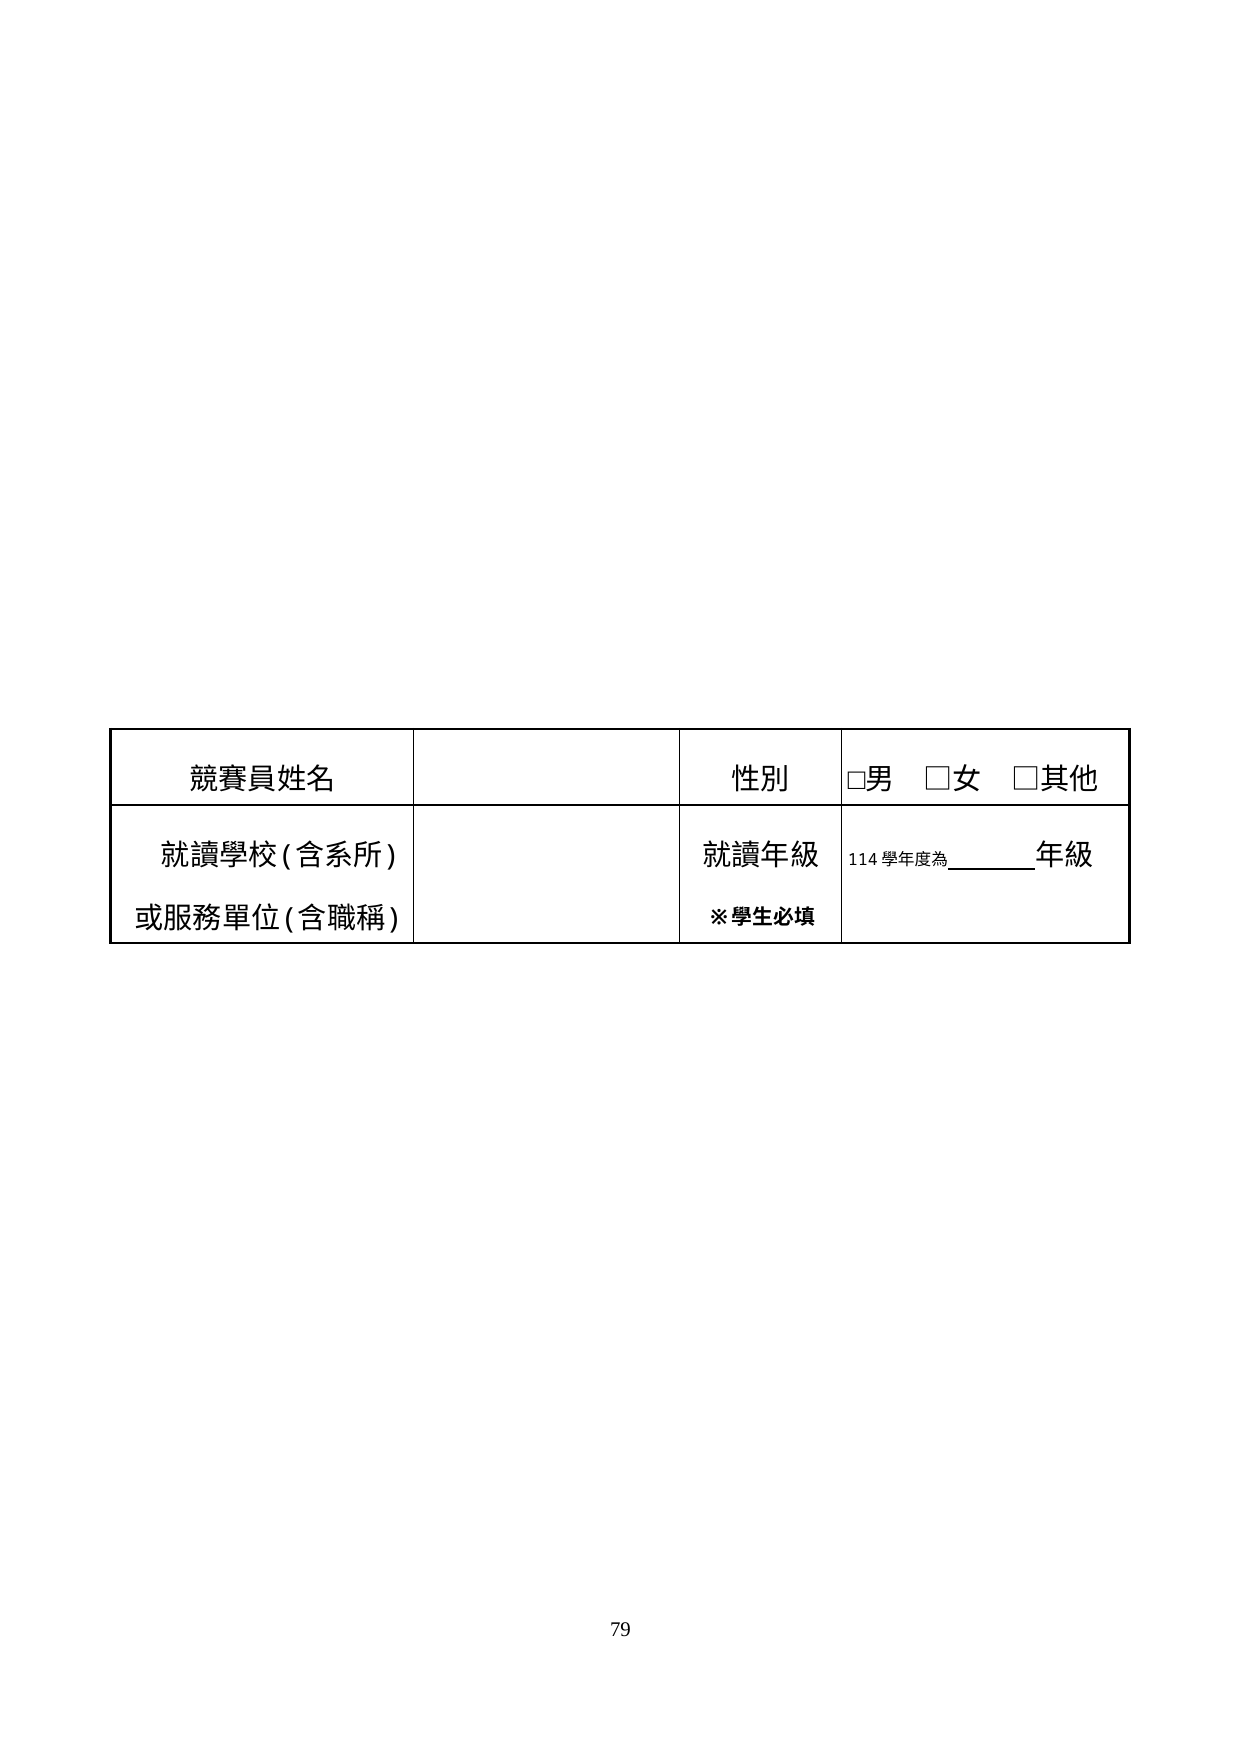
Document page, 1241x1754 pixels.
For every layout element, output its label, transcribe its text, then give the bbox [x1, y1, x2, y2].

table_cell 性別 [680, 730, 841, 804]
table_cell 競賽員姓名 [112, 730, 413, 804]
table_cell 就讀學校(含系所) 或服務單位(含職稱) [112, 806, 413, 942]
table_cell □男 □女 □其他 [842, 730, 1128, 804]
table_cell [414, 730, 679, 804]
table_cell 114學年度為 年級 [842, 806, 1128, 942]
table_cell 就讀年級 ※學生必填 [680, 806, 841, 942]
table_cell [414, 806, 679, 942]
